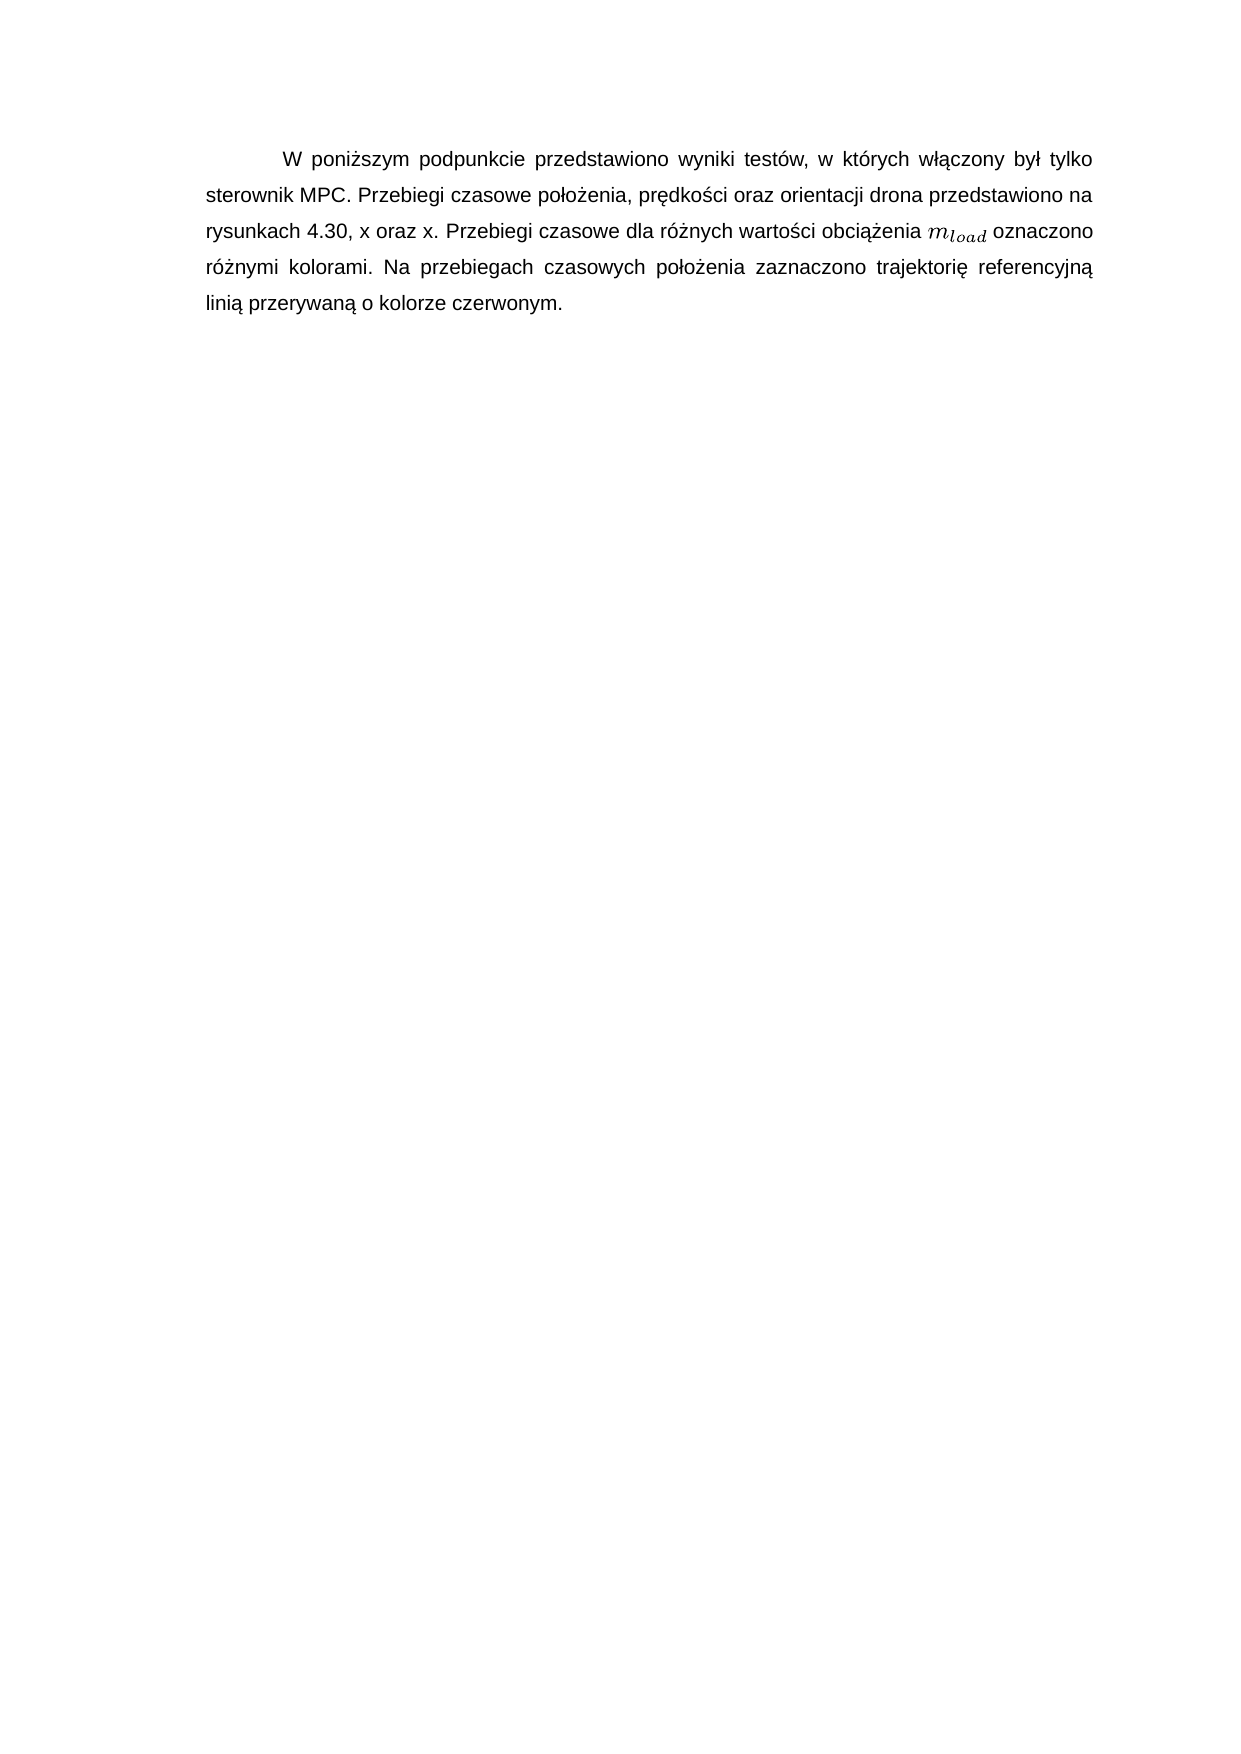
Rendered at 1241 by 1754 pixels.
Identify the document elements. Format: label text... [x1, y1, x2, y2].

text W poniższym podpunkcie przedstawiono wyniki testów, w których włączony był tylko sterownik MPC. Przebiegi czasowe położenia, prędkości oraz orientacji drona przedstawiono na rysunkach 4.30, x oraz x. Przebiegi czasowe dla różnych wartości obciążenia oznaczono różnymi kolorami. Na przebiegach czasowych położenia zaznaczono trajektorię referencyjną linią przerywaną o kolorze czerwonym. [206, 147, 1093, 315]
